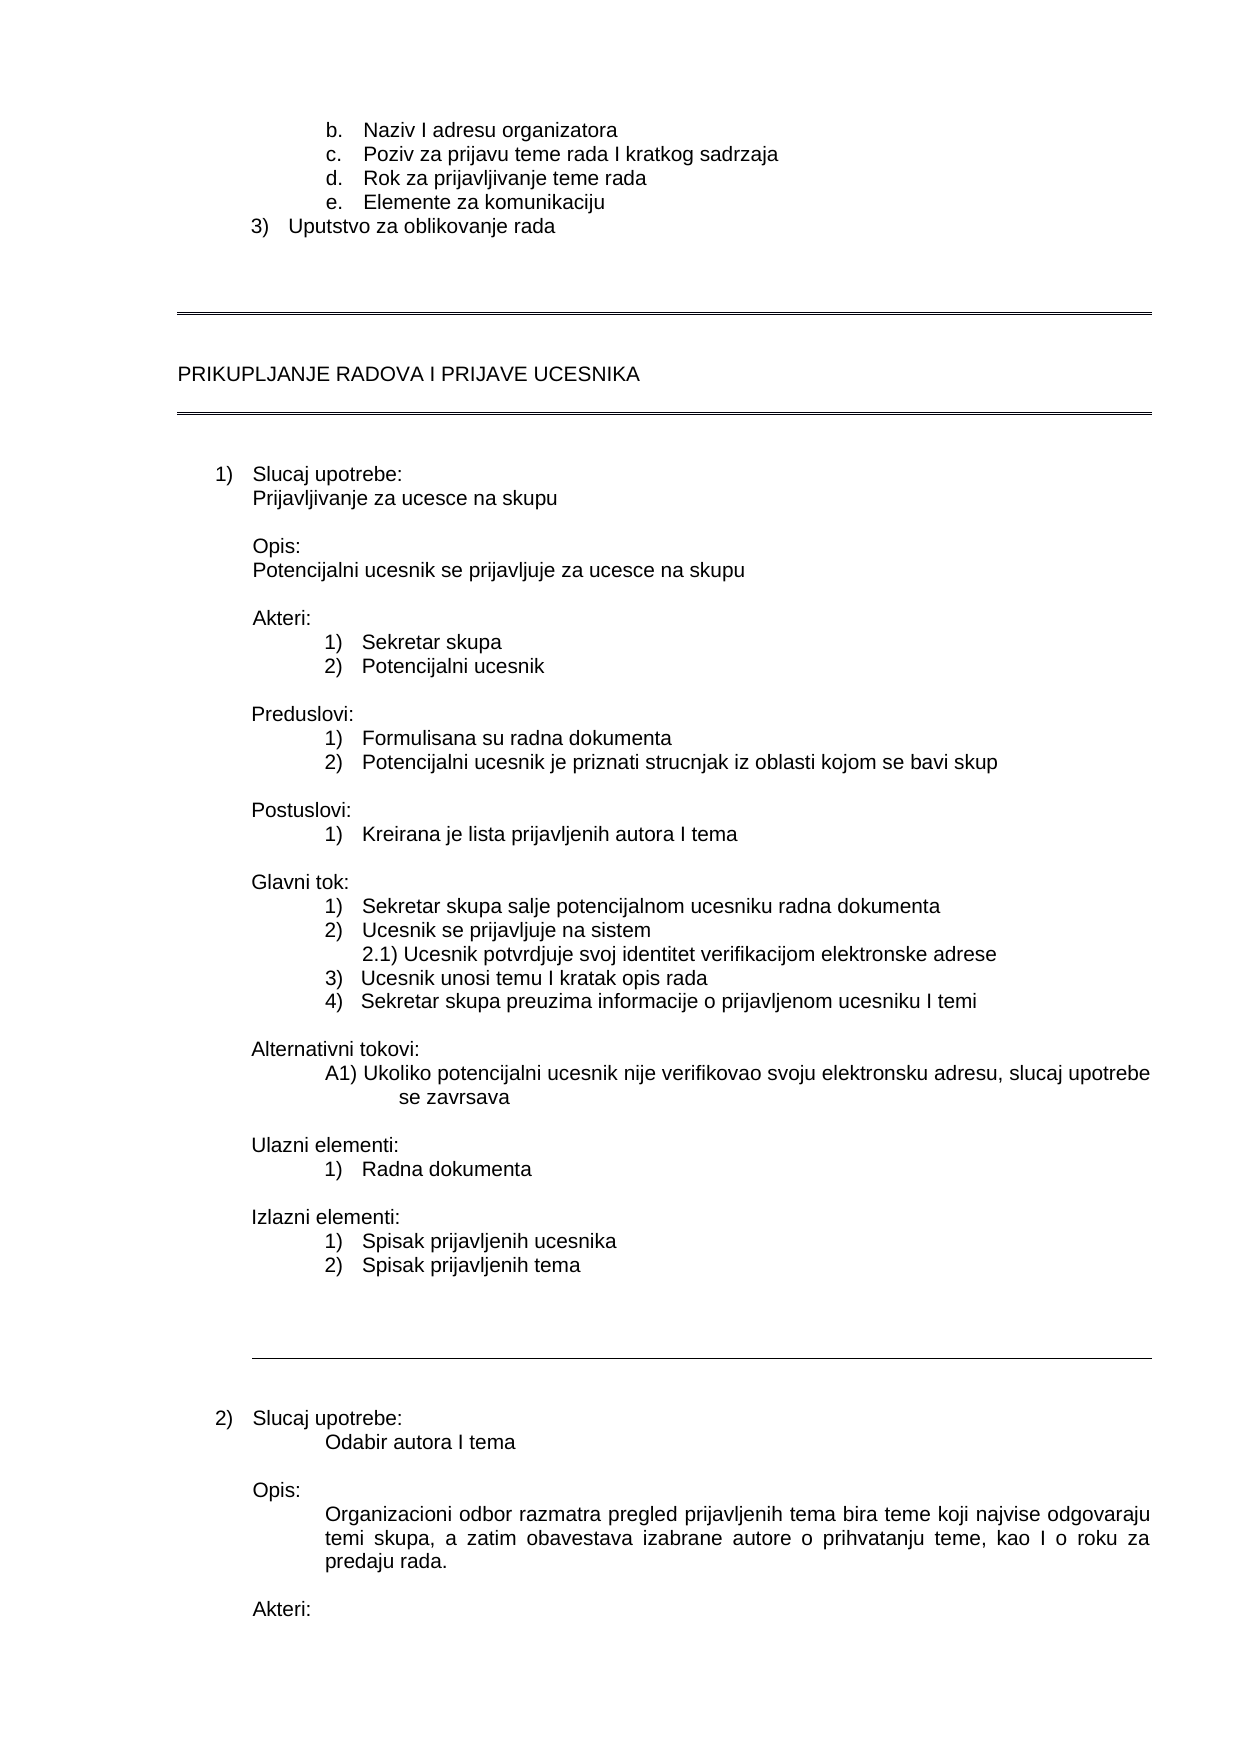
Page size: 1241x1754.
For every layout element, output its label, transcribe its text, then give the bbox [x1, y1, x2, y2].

list Odabir autora I tema [252, 1429, 1152, 1453]
list Akteri: [252, 1597, 1152, 1621]
list Slucaj upotrebe: [215, 462, 1152, 486]
text Preduslovi: [251, 702, 1152, 726]
list Elemente za komunikaciju [326, 190, 1152, 214]
list Sekretar skupa [324, 630, 1152, 654]
text Potencijalni ucesnik se prijavljuje za ucesce na skupu [252, 558, 1152, 582]
text Ulazni elementi: [177, 1133, 1152, 1157]
list Formulisana su radna dokumenta [324, 726, 1152, 750]
text Alternativni tokovi: [177, 1037, 1152, 1061]
list Potencijalni ucesnik [324, 654, 1152, 678]
list Sekretar skupa salje potencijalnom ucesniku radna dokumenta [324, 893, 1152, 917]
text Glavni tok: [251, 869, 1152, 893]
list Spisak prijavljenih ucesnika [324, 1229, 1152, 1253]
list Potencijalni ucesnik je priznati strucnjak iz oblasti kojom se bavi skup [324, 750, 1152, 774]
text A1) Ukoliko potencijalni ucesnik nije verifikovao svoju elektronsku adresu, slucaj upotrebe se zavrsava [177, 1061, 1152, 1109]
text Izlazni elementi: [251, 1205, 1152, 1229]
text Postuslovi: [251, 798, 1152, 822]
list Rok za prijavljivanje teme rada [326, 166, 1152, 190]
list Uputstvo za oblikovanje rada [251, 214, 1152, 238]
list Poziv za prijavu teme rada I kratkog sadrzaja [326, 142, 1152, 166]
list Radna dokumenta [324, 1157, 1152, 1181]
list Organizacioni odbor razmatra pregled prijavljenih tema bira teme koji najvise odgovaraju temi skupa, a zatim obavestava izabrane autore o prihvatanju teme, kao I o roku za predaju rada. [252, 1501, 1152, 1573]
list Spisak prijavljenih tema [324, 1253, 1152, 1277]
text 4) Sekretar skupa preuzima informacije o prijavljenom ucesniku I temi [177, 989, 1152, 1013]
text Opis: [252, 534, 1152, 558]
text PRIKUPLJANJE RADOVA I PRIJAVE UCESNIKA [177, 362, 1152, 386]
list Ucesnik se prijavljuje na sistem [324, 917, 1152, 941]
list Kreirana je lista prijavljenih autora I tema [324, 822, 1152, 846]
text Akteri: [252, 606, 1152, 630]
list Naziv I adresu organizatora [326, 118, 1152, 142]
list 2.1) Ucesnik potvrdjuje svoj identitet verifikacijom elektronske adrese [362, 941, 1152, 965]
list Slucaj upotrebe: [215, 1406, 1152, 1429]
text Prijavljivanje za ucesce na skupu [252, 486, 1152, 510]
list Opis: [252, 1477, 1152, 1501]
text 3) Ucesnik unosi temu I kratak opis rada [177, 965, 1152, 989]
